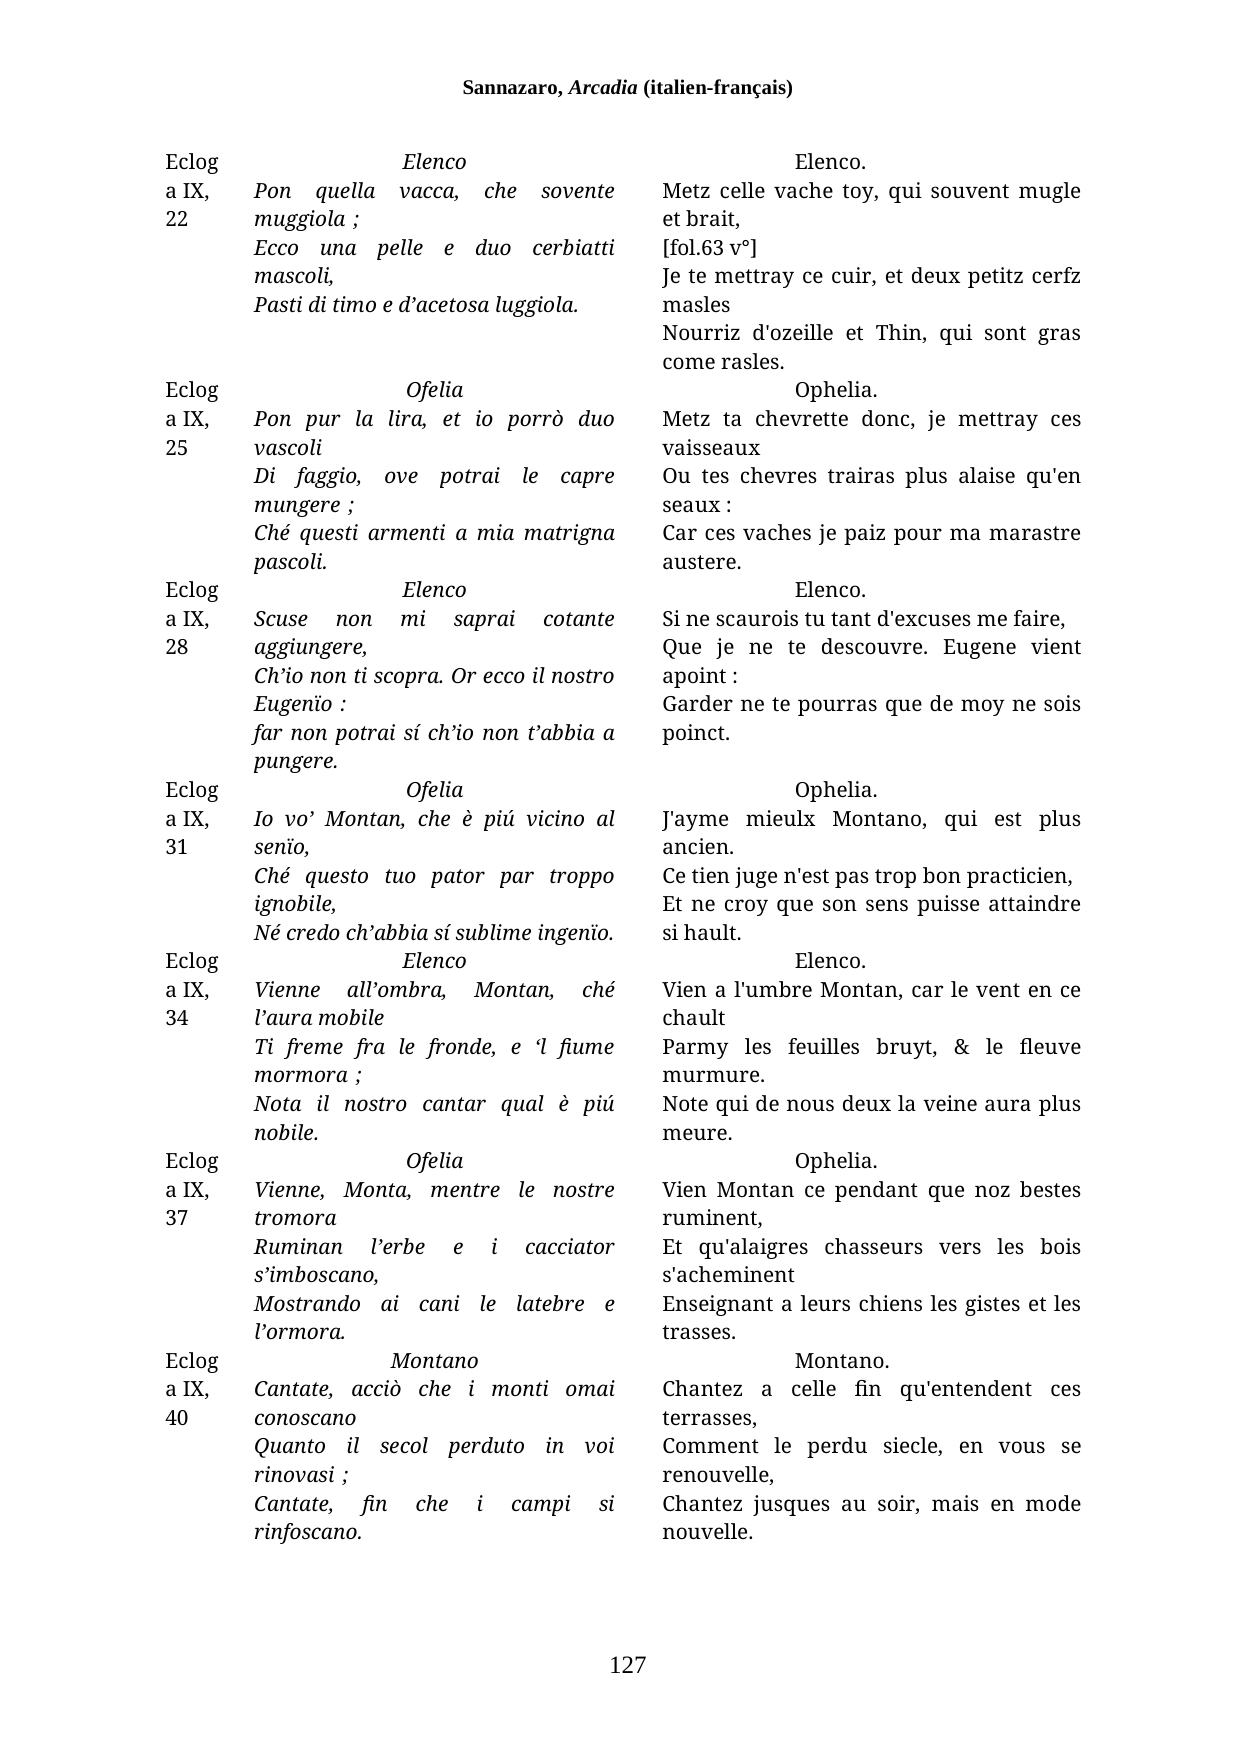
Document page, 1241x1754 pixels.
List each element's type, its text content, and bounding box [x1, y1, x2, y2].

table_cell Montano. Chantez a celle fin qu'entendent ces terrasses, Comment le perdu siecle, en vous se renouvelle, Chantez jusques au soir, mais en mode nouvelle. [640, 1346, 1104, 1546]
table_cell Ecloga IX, 31 [158, 775, 232, 946]
table_cell Ofelia Io vo’ Montan, che è piú vicino al senïo, Ché questo tuo pator par troppo ignobile, Né credo ch’abbia sí sublime ingenïo. [232, 775, 640, 946]
table_cell Elenco Pon quella vacca, che sovente muggiola ; Ecco una pelle e duo cerbiatti mascoli, Pasti di timo e d’acetosa luggiola. [232, 147, 640, 375]
table_cell Elenco Scuse non mi saprai cotante aggiungere, Ch’io non ti scopra. Or ecco il nostro Eugenïo : far non potrai sí ch’io non t’abbia a pungere. [232, 575, 640, 775]
table_cell Elenco Vienne all’ombra, Montan, ché l’aura mobile Ti freme fra le fronde, e ‘l fiume mormora ; Nota il nostro cantar qual è piú nobile. [232, 946, 640, 1146]
table_cell Ophelia. J'ayme mieulx Montano, qui est plus ancien. Ce tien juge n'est pas trop bon practicien, Et ne croy que son sens puisse attaindre si hault. [640, 775, 1104, 946]
table_cell Ecloga IX, 37 [158, 1146, 232, 1346]
table_cell Ophelia. Vien Montan ce pendant que noz bestes ruminent, Et qu'alaigres chasseurs vers les bois s'acheminent Enseignant a leurs chiens les gistes et les trasses. [640, 1146, 1104, 1346]
table_cell Elenco. Metz celle vache toy, qui souvent mugle et brait, [fol.63 v°] Je te mettray ce cuir, et deux petitz cerfz masles Nourriz d'ozeille et Thin, qui sont gras come rasles. [640, 147, 1104, 375]
table_cell Ofelia Pon pur la lira, et io porrò duo vascoli Di faggio, ove potrai le capre mungere ; Ché questi armenti a mia matrigna pascoli. [232, 375, 640, 575]
table_cell Ofelia Vienne, Monta, mentre le nostre tromora Ruminan l’erbe e i cacciator s’imboscano, Mostrando ai cani le latebre e l’ormora. [232, 1146, 640, 1346]
table_cell Ecloga IX, 40 [158, 1346, 232, 1546]
table_cell Montano Cantate, acciò che i monti omai conoscano Quanto il secol perduto in voi rinovasi ; Cantate, fin che i campi si rinfoscano. [232, 1346, 640, 1546]
table_cell Ecloga IX, 34 [158, 946, 232, 1146]
table_cell Elenco. Si ne scaurois tu tant d'excuses me faire, Que je ne te descouvre. Eugene vient apoint : Garder ne te pourras que de moy ne sois poinct. [640, 575, 1104, 775]
table_cell Elenco. Vien a l'umbre Montan, car le vent en ce chault Parmy les feuilles bruyt, & le fleuve murmure. Note qui de nous deux la veine aura plus meure. [640, 946, 1104, 1146]
table_cell Ophelia. Metz ta chevrette donc, je mettray ces vaisseaux Ou tes chevres trairas plus alaise qu'en seaux : Car ces vaches je paiz pour ma marastre austere. [640, 375, 1104, 575]
table_cell Ecloga IX, 22 [158, 147, 232, 375]
table_cell Ecloga IX, 25 [158, 375, 232, 575]
table_cell Ecloga IX, 28 [158, 575, 232, 775]
